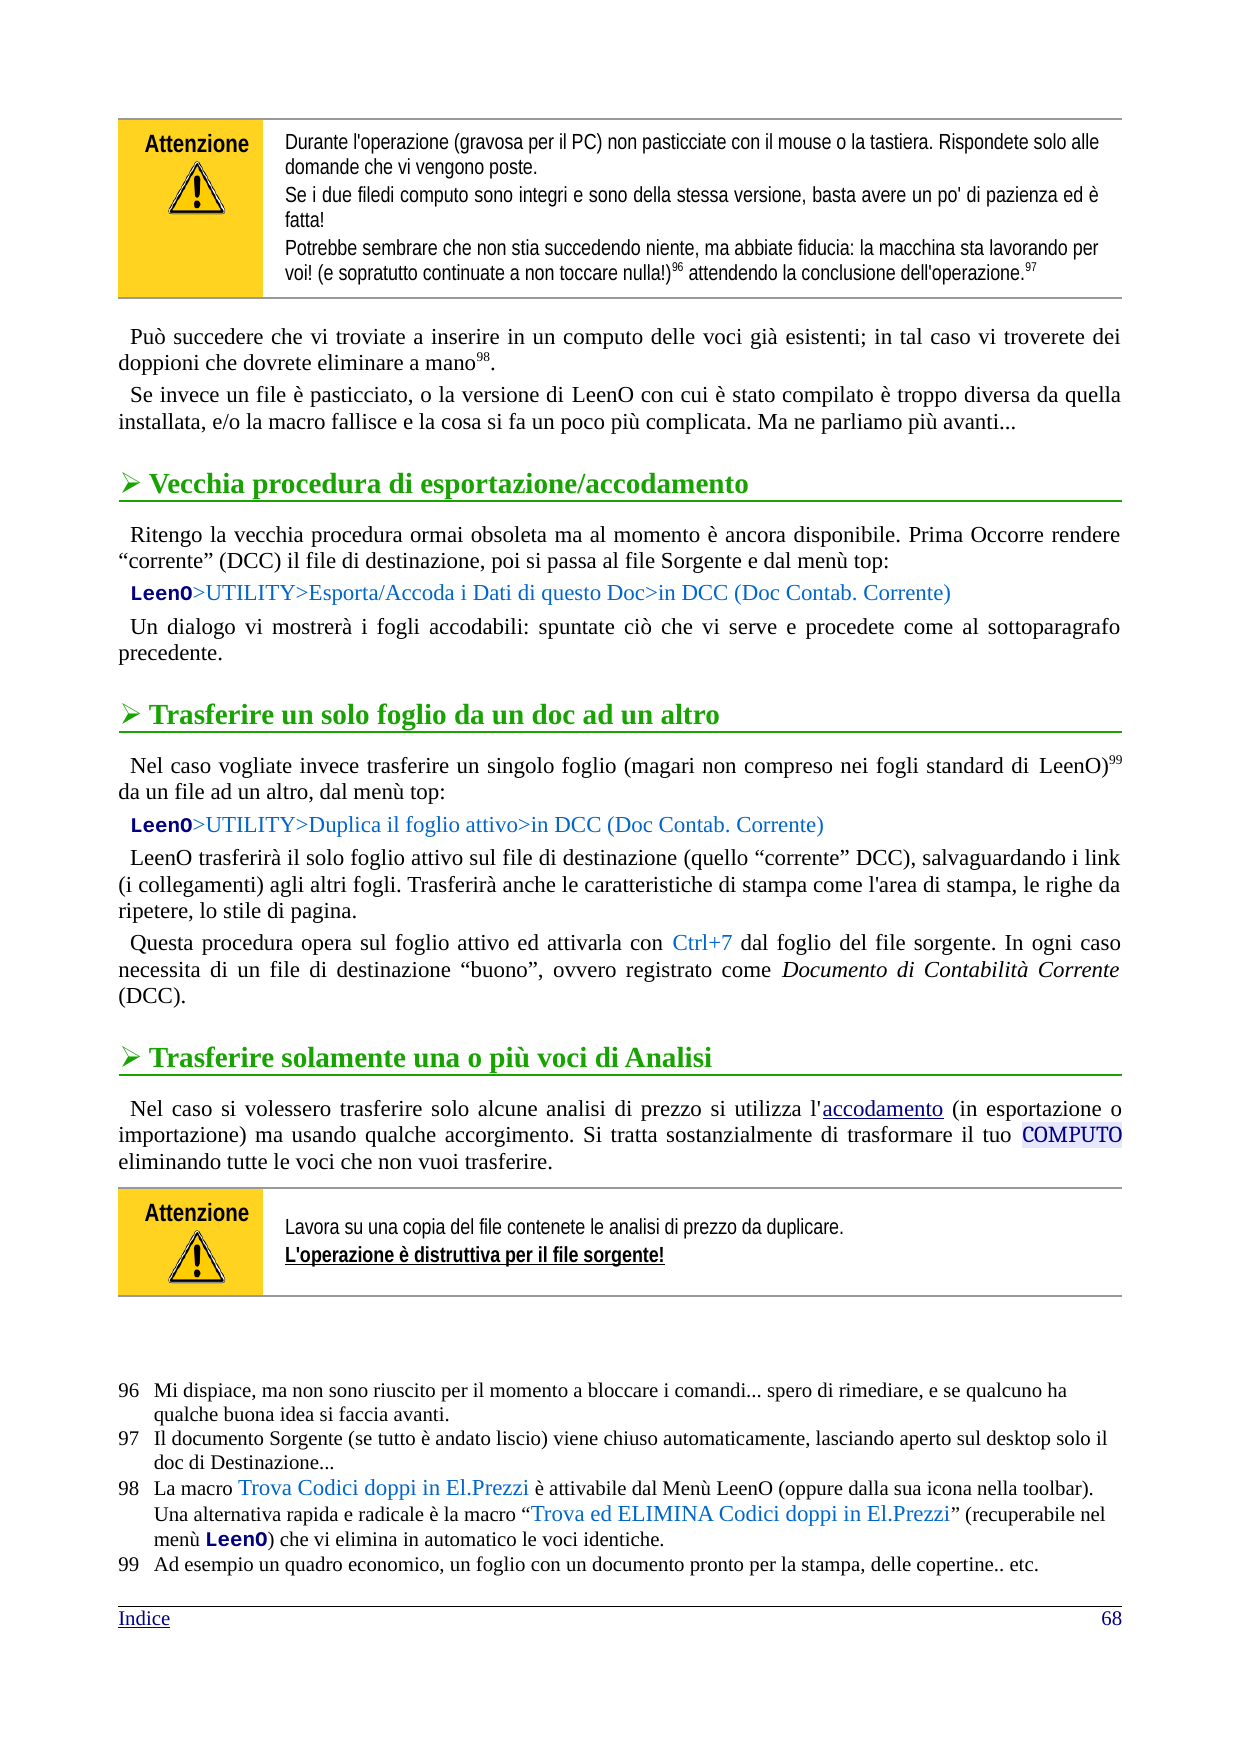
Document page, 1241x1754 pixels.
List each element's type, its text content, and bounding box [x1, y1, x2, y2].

text Ad esempio un quadro economico, un foglio con un documento pronto per la stampa, delle copertine.. etc. [118, 1552, 1122, 1576]
text Questa procedura opera sul foglio attivo ed attivarla con Ctrl+7 dal foglio del file sorgente. In ogni caso necessita di un file di destinazione “buono”, ovvero registrato come Documento di Contabilità Corrente (DCC). [118, 929, 1122, 1008]
table_header Durante l'operazione (gravosa per il PC) non pasticciate con il mouse o la tastiera. Rispondete solo alle domande che vi vengono poste. Se i due filedi computo sono integri e sono della stessa versione, basta avere un po' di pazienza ed è fatta! Potrebbe sembrare che non stia succedendo niente, ma abbiate fiducia: la macchina sta lavorando per voi! (e sopratutto continuate a non toccare nulla!) attendendo la conclusione dell'operazione. [264, 120, 1122, 297]
picture [164, 157, 229, 218]
text Se invece un file è pasticciato, o la versione di LeenO con cui è stato compilato è troppo diversa da quella installata, e/o la macro fallisce e la cosa si fa un poco più complicata. Ma ne parliamo più avanti... [118, 382, 1122, 434]
picture [164, 1226, 229, 1287]
subtitle Trasferire solamente una o più voci di Analisi [119, 1040, 1122, 1074]
subtitle Vecchia procedura di esportazione/accodamento [119, 466, 1122, 500]
text LeenO>UTILITY>Esporta/Accoda i Dati di questo Doc>in DCC (Doc Contab. Corrente) [118, 579, 1122, 607]
text Ritengo la vecchia procedura ormai obsoleta ma al momento è ancora disponibile. Prima Occorre rendere “corrente” (DCC) il file di destinazione, poi si passa al file Sorgente e dal menù top: [118, 521, 1122, 573]
text Può succedere che vi troviate a inserire in un computo delle voci già esistenti; in tal caso vi troverete dei doppioni che dovrete eliminare a mano. [118, 323, 1122, 376]
subtitle Trasferire un solo foglio da un doc ad un altro [119, 697, 1122, 731]
table_header Attenzione [118, 120, 263, 297]
text Nel caso vogliate invece trasferire un singolo foglio (magari non compreso nei fogli standard di LeenO) da un file ad un altro, dal menù top: [118, 752, 1122, 805]
text Un dialogo vi mostrerà i fogli accodabili: spuntate ciò che vi serve e procedete come al sottoparagrafo precedente. [118, 613, 1122, 666]
text La macro Trova Codici doppi in El.Prezzi è attivabile dal Menù LeenO (oppure dalla sua icona nella toolbar). Una alternativa rapida e radicale è la macro “Trova ed ELIMINA Codici doppi in El.Prezzi” (recuperabile nel menù LeenO) che vi elimina in automatico le voci identiche. [118, 1474, 1122, 1552]
text LeenO>UTILITY>Duplica il foglio attivo>in DCC (Doc Contab. Corrente) [118, 811, 1122, 838]
table_header Lavora su una copia del file contenete le analisi di prezzo da duplicare. L'operazione è distruttiva per il file sorgente! [264, 1189, 1122, 1295]
text LeenO trasferirà il solo foglio attivo sul file di destinazione (quello “corrente” DCC), salvaguardando i link (i collegamenti) agli altri fogli. Trasferirà anche le caratteristiche di stampa come l'area di stampa, le righe da ripetere, lo stile di pagina. [118, 844, 1122, 923]
text Nel caso si volessero trasferire solo alcune analisi di prezzo si utilizza l'accodamento (in esportazione o importazione) ma usando qualche accorgimento. Si tratta sostanzialmente di trasformare il tuo COMPUTO eliminando tutte le voci che non vuoi trasferire. [118, 1095, 1122, 1174]
table_header Attenzione [118, 1189, 263, 1295]
